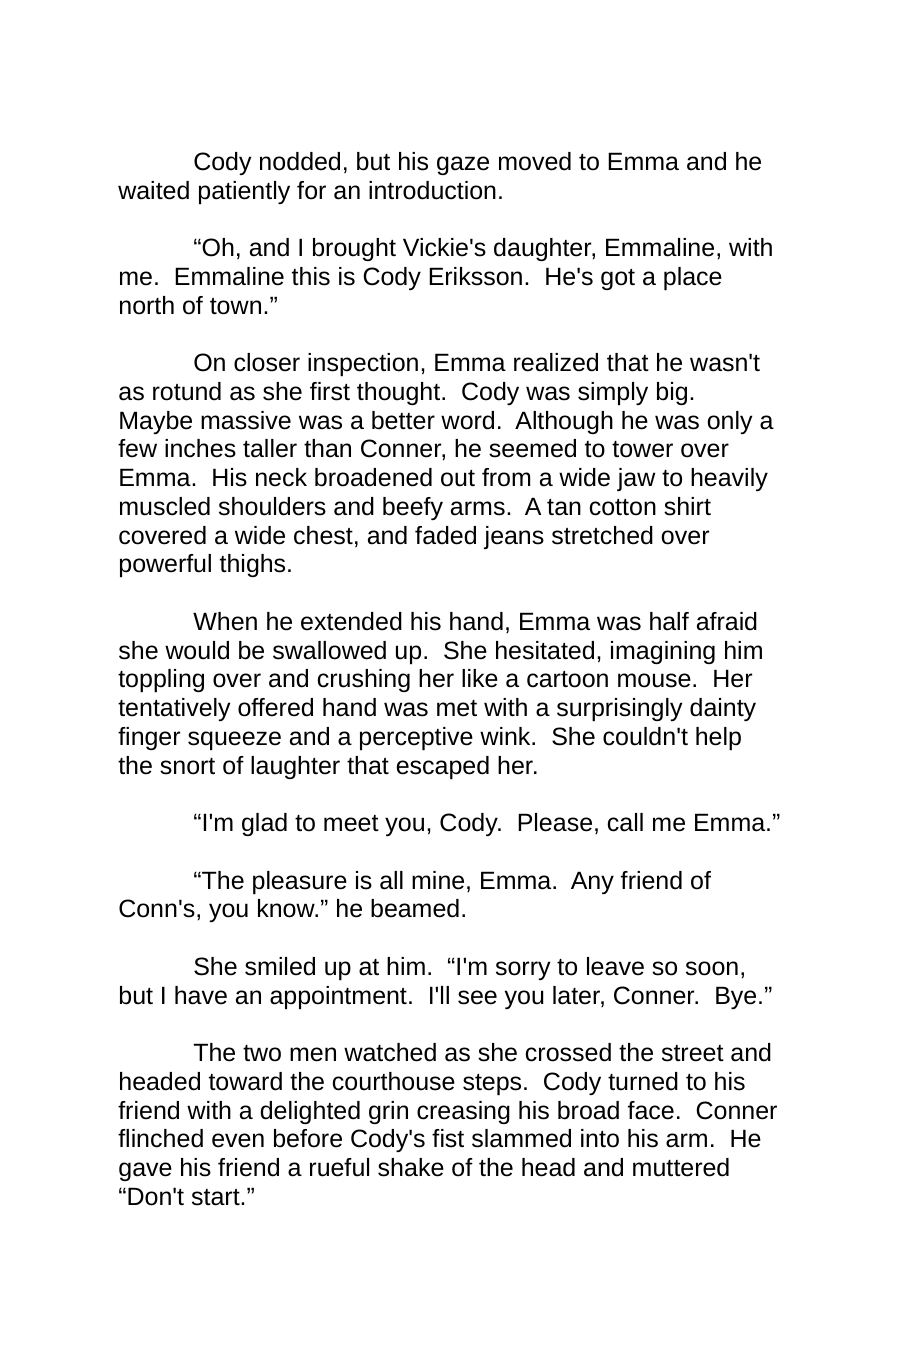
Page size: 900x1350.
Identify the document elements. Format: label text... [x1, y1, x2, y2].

text “The pleasure is all mine, Emma. Any friend of Conn's, you know.” he beamed. [118, 866, 782, 923]
text Cody nodded, but his gaze moved to Emma and he waited patiently for an introduction. [118, 147, 782, 204]
text The two men watched as she crossed the street and headed toward the courthouse steps. Cody turned to his friend with a delighted grin creasing his broad face. Conner flinched even before Cody's fist slammed into his arm. He gave his friend a rueful shake of the head and muttered “Don't start.” [118, 1038, 782, 1211]
text “Oh, and I brought Vickie's daughter, Emmaline, with me. Emmaline this is Cody Eriksson. He's got a place north of town.” [118, 233, 782, 319]
text “I'm glad to meet you, Cody. Please, call me Emma.” [118, 808, 782, 837]
text When he extended his hand, Emma was half afraid she would be swallowed up. She hesitated, imagining him toppling over and crushing her like a cartoon mouse. Her tentatively offered hand was met with a surprisingly dainty finger squeeze and a perceptive wink. She couldn't help the snort of laughter that escaped her. [118, 607, 782, 779]
text On closer inspection, Emma realized that he wasn't as rotund as she first thought. Cody was simply big. Maybe massive was a better word. Although he was only a few inches taller than Conner, he seemed to tower over Emma. His neck broadened out from a wide jaw to heavily muscled shoulders and beefy arms. A tan cotton shirt covered a wide chest, and faded jeans stretched over powerful thighs. [118, 348, 782, 578]
text She smiled up at him. “I'm sorry to leave so soon, but I have an appointment. I'll see you later, Conner. Bye.” [118, 952, 782, 1009]
